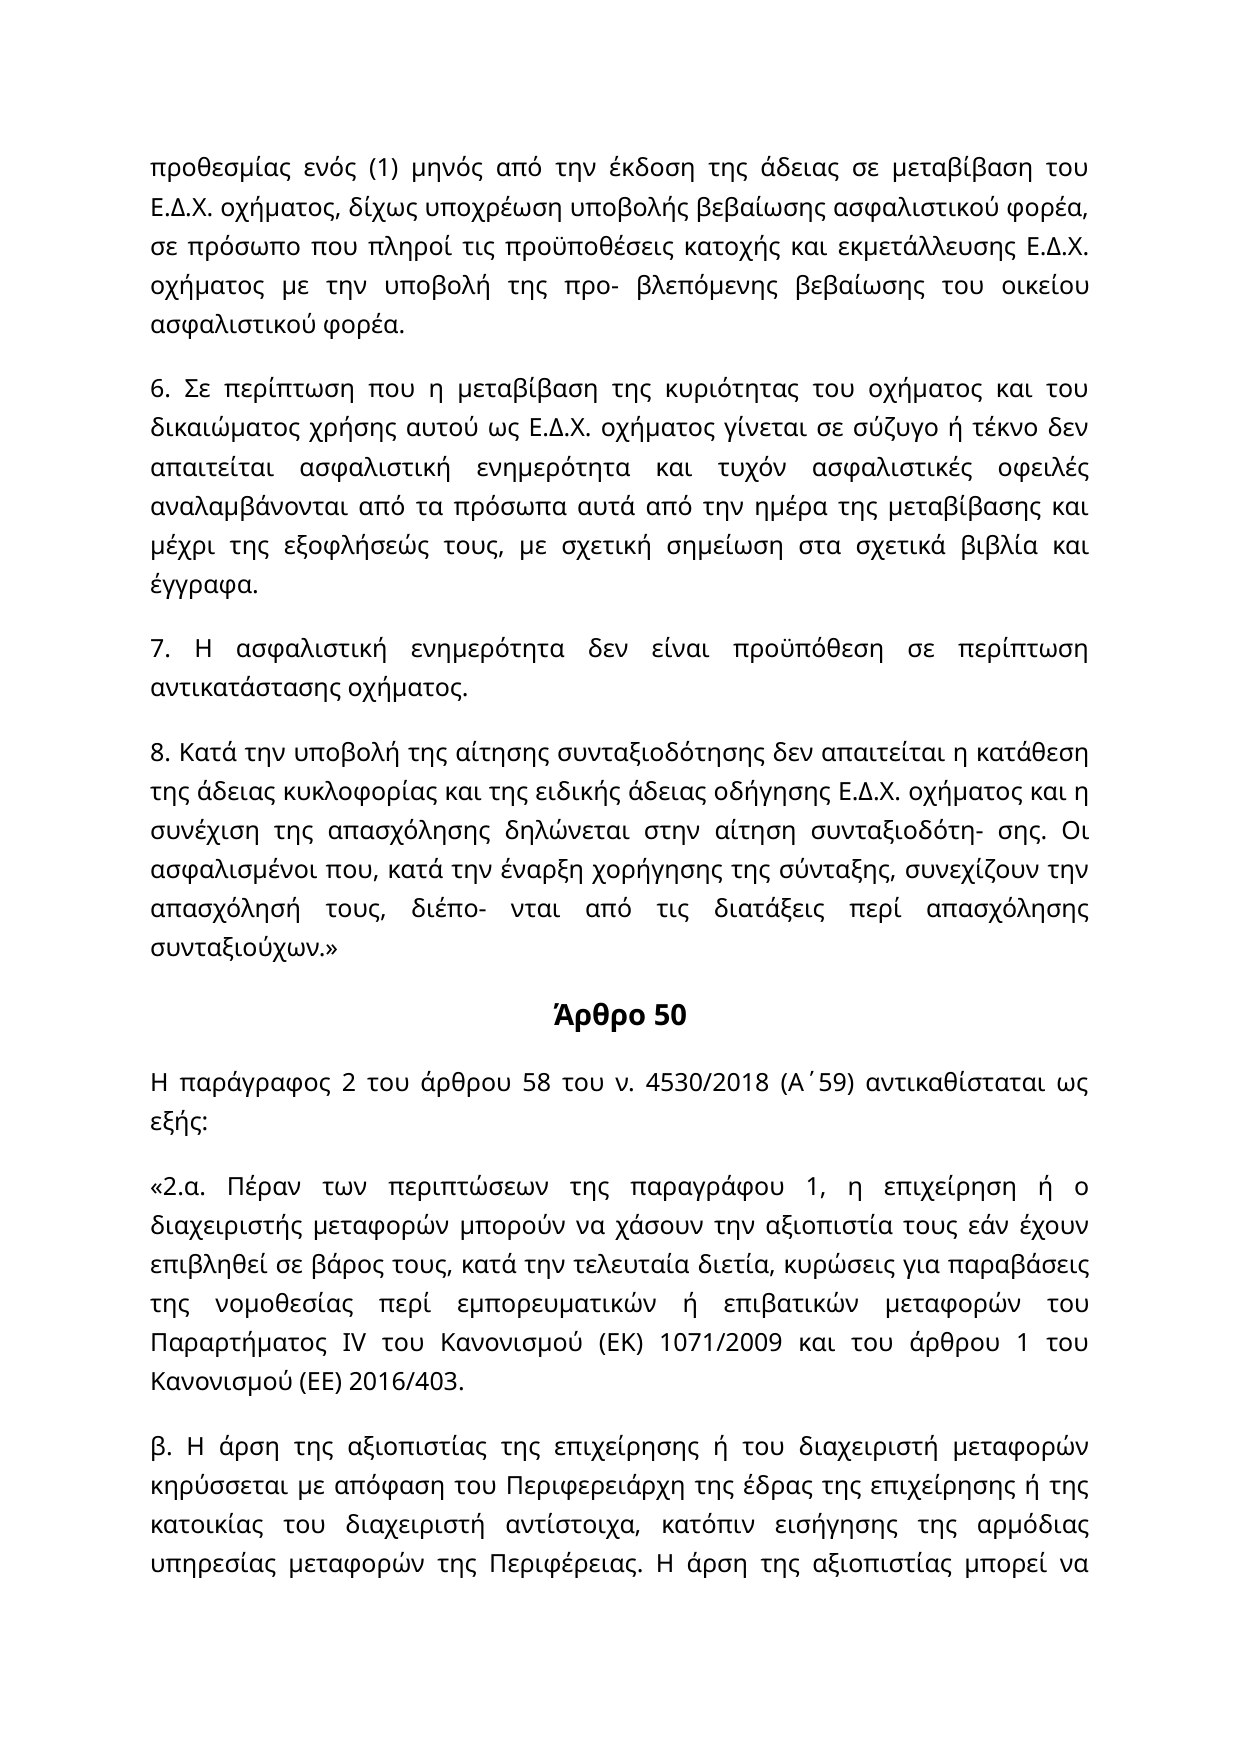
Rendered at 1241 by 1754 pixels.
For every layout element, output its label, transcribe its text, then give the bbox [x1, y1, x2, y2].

text 8. Κατά την υποβολή της αίτησης συνταξιοδότησης δεν απαιτείται η κατάθεση της άδειας κυκλοφορίας και της ειδικής άδειας οδήγησης Ε.Δ.Χ. οχήματος και η συνέχιση της απασχόλησης δηλώνεται στην αίτηση συνταξιοδότη- σης. Οι ασφαλισμένοι που, κατά την έναρξη χορήγησης της σύνταξης, συνεχίζουν την απασχόλησή τους, διέπο- νται από τις διατάξεις περί απασχόλησης συνταξιούχων.» [150, 734, 1090, 964]
text β. Η άρση της αξιοπιστίας της επιχείρησης ή του διαχειριστή μεταφορών κηρύσσεται με απόφαση του Περιφερειάρχη της έδρας της επιχείρησης ή της κατοικίας του διαχειριστή αντίστοιχα, κατόπιν εισήγησης της αρμόδιας υπηρεσίας μεταφορών της Περιφέρειας. Η άρση της αξιοπιστίας μπορεί να [150, 1428, 1090, 1580]
subtitle Άρθρο 50 [150, 994, 1090, 1034]
text «2.α. Πέραν των περιπτώσεων της παραγράφου 1, η επιχείρηση ή ο διαχειριστής μεταφορών μπορούν να χάσουν την αξιοπιστία τους εάν έχουν επιβληθεί σε βάρος τους, κατά την τελευταία διετία, κυρώσεις για παραβάσεις της νομοθεσίας περί εμπορευματικών ή επιβατικών μεταφορών του Παραρτήματος IV του Κανονισμού (ΕΚ) 1071/2009 και του άρθρου 1 του Κανονισμού (ΕΕ) 2016/403. [150, 1168, 1090, 1398]
text προθεσμίας ενός (1) μηνός από την έκδοση της άδειας σε μεταβίβαση του Ε.Δ.Χ. οχήματος, δίχως υποχρέωση υποβολής βεβαίωσης ασφαλιστικού φορέα, σε πρόσωπο που πληροί τις προϋποθέσεις κατοχής και εκμετάλλευσης Ε.Δ.Χ. οχήματος με την υποβολή της προ- βλεπόμενης βεβαίωσης του οικείου ασφαλιστικού φορέα. [150, 150, 1090, 341]
text 7. Η ασφαλιστική ενημερότητα δεν είναι προϋπόθεση σε περίπτωση αντικατάστασης οχήματος. [150, 631, 1090, 704]
text Η παράγραφος 2 του άρθρου 58 του ν. 4530/2018 (Α΄59) αντικαθίσταται ως εξής: [150, 1065, 1090, 1138]
text 6. Σε περίπτωση που η μεταβίβαση της κυριότητας του οχήματος και του δικαιώματος χρήσης αυτού ως Ε.Δ.Χ. οχήματος γίνεται σε σύζυγο ή τέκνο δεν απαιτείται ασφαλιστική ενημερότητα και τυχόν ασφαλιστικές οφειλές αναλαμβάνονται από τα πρόσωπα αυτά από την ημέρα της μεταβίβασης και μέχρι της εξοφλήσεώς τους, με σχετική σημείωση στα σχετικά βιβλία και έγγραφα. [150, 371, 1090, 601]
